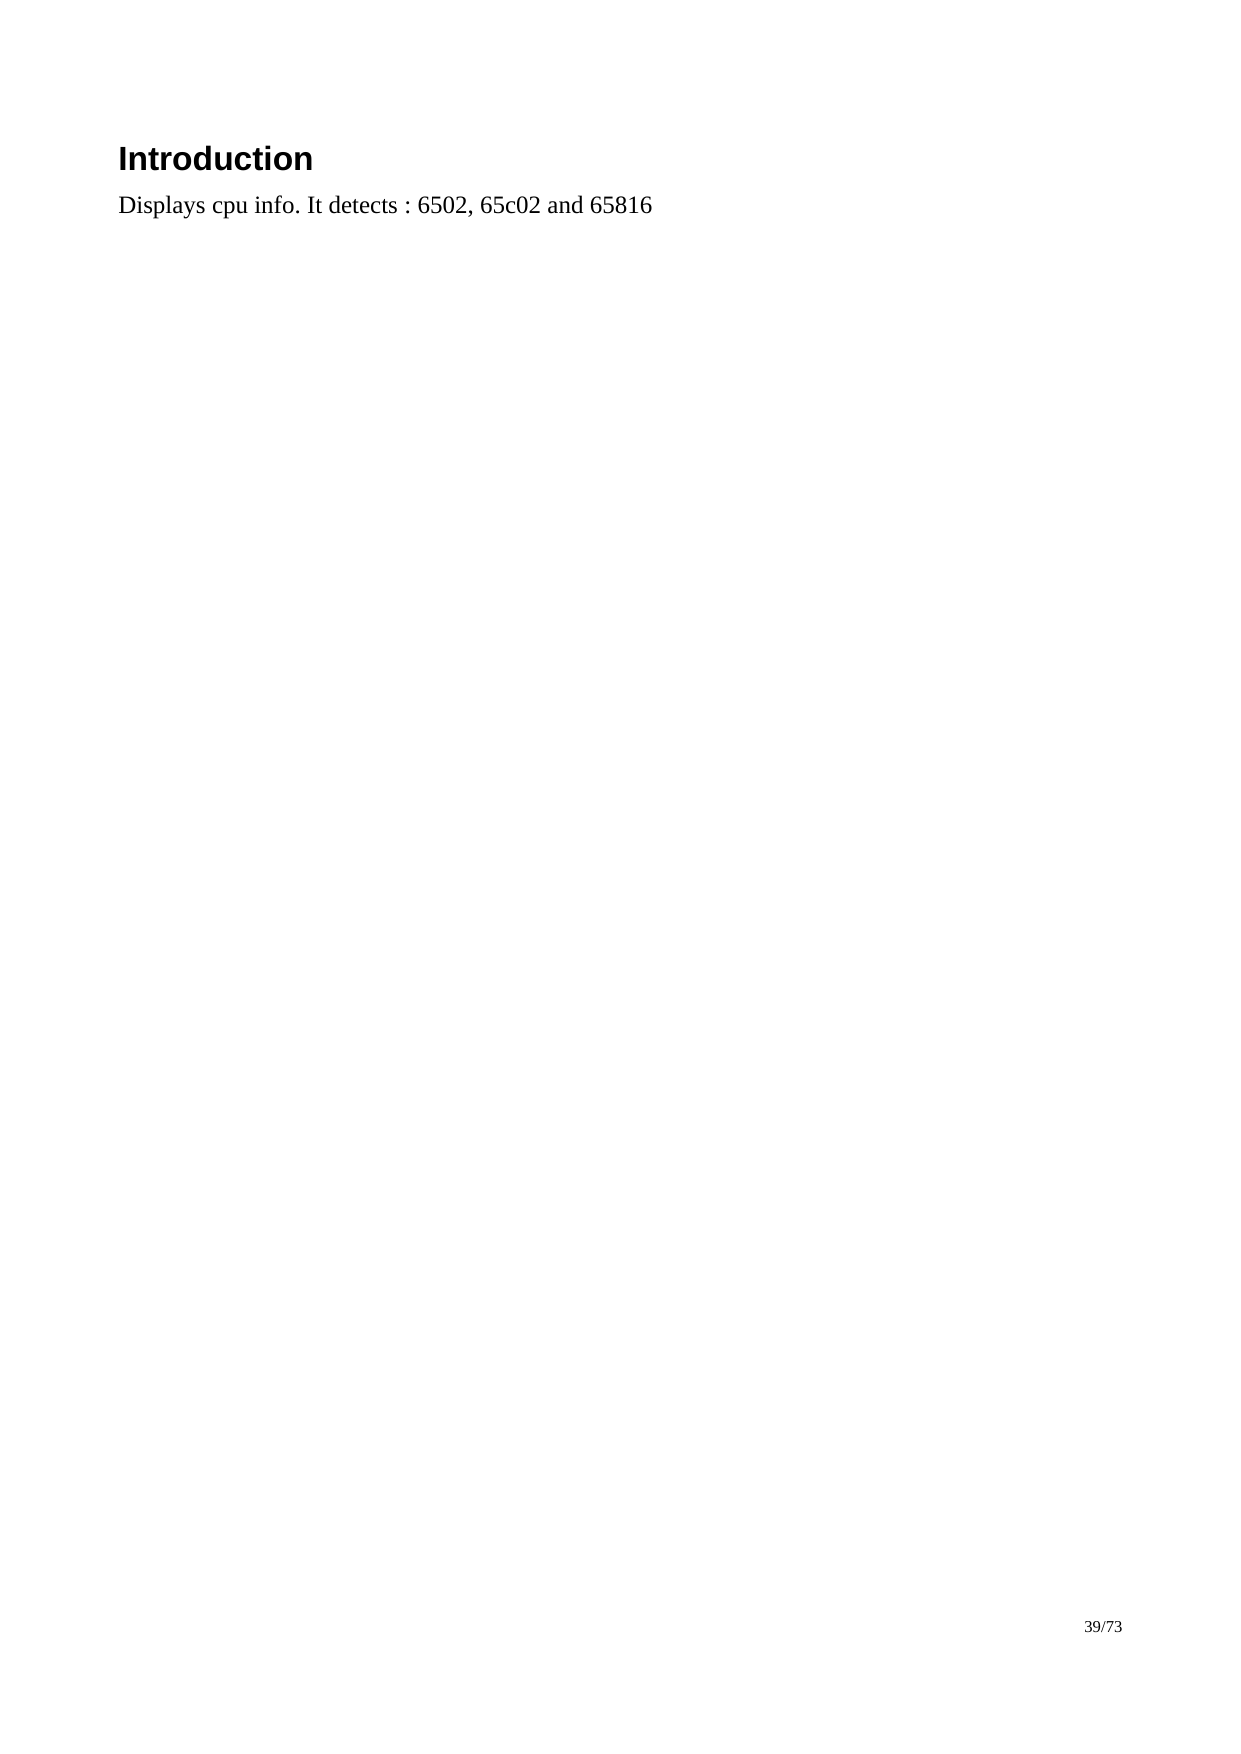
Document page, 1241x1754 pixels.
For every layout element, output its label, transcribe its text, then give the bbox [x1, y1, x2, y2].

text Displays cpu info. It detects : 6502, 65c02 and 65816 [118, 190, 1122, 219]
subtitle Introduction [118, 139, 1122, 178]
